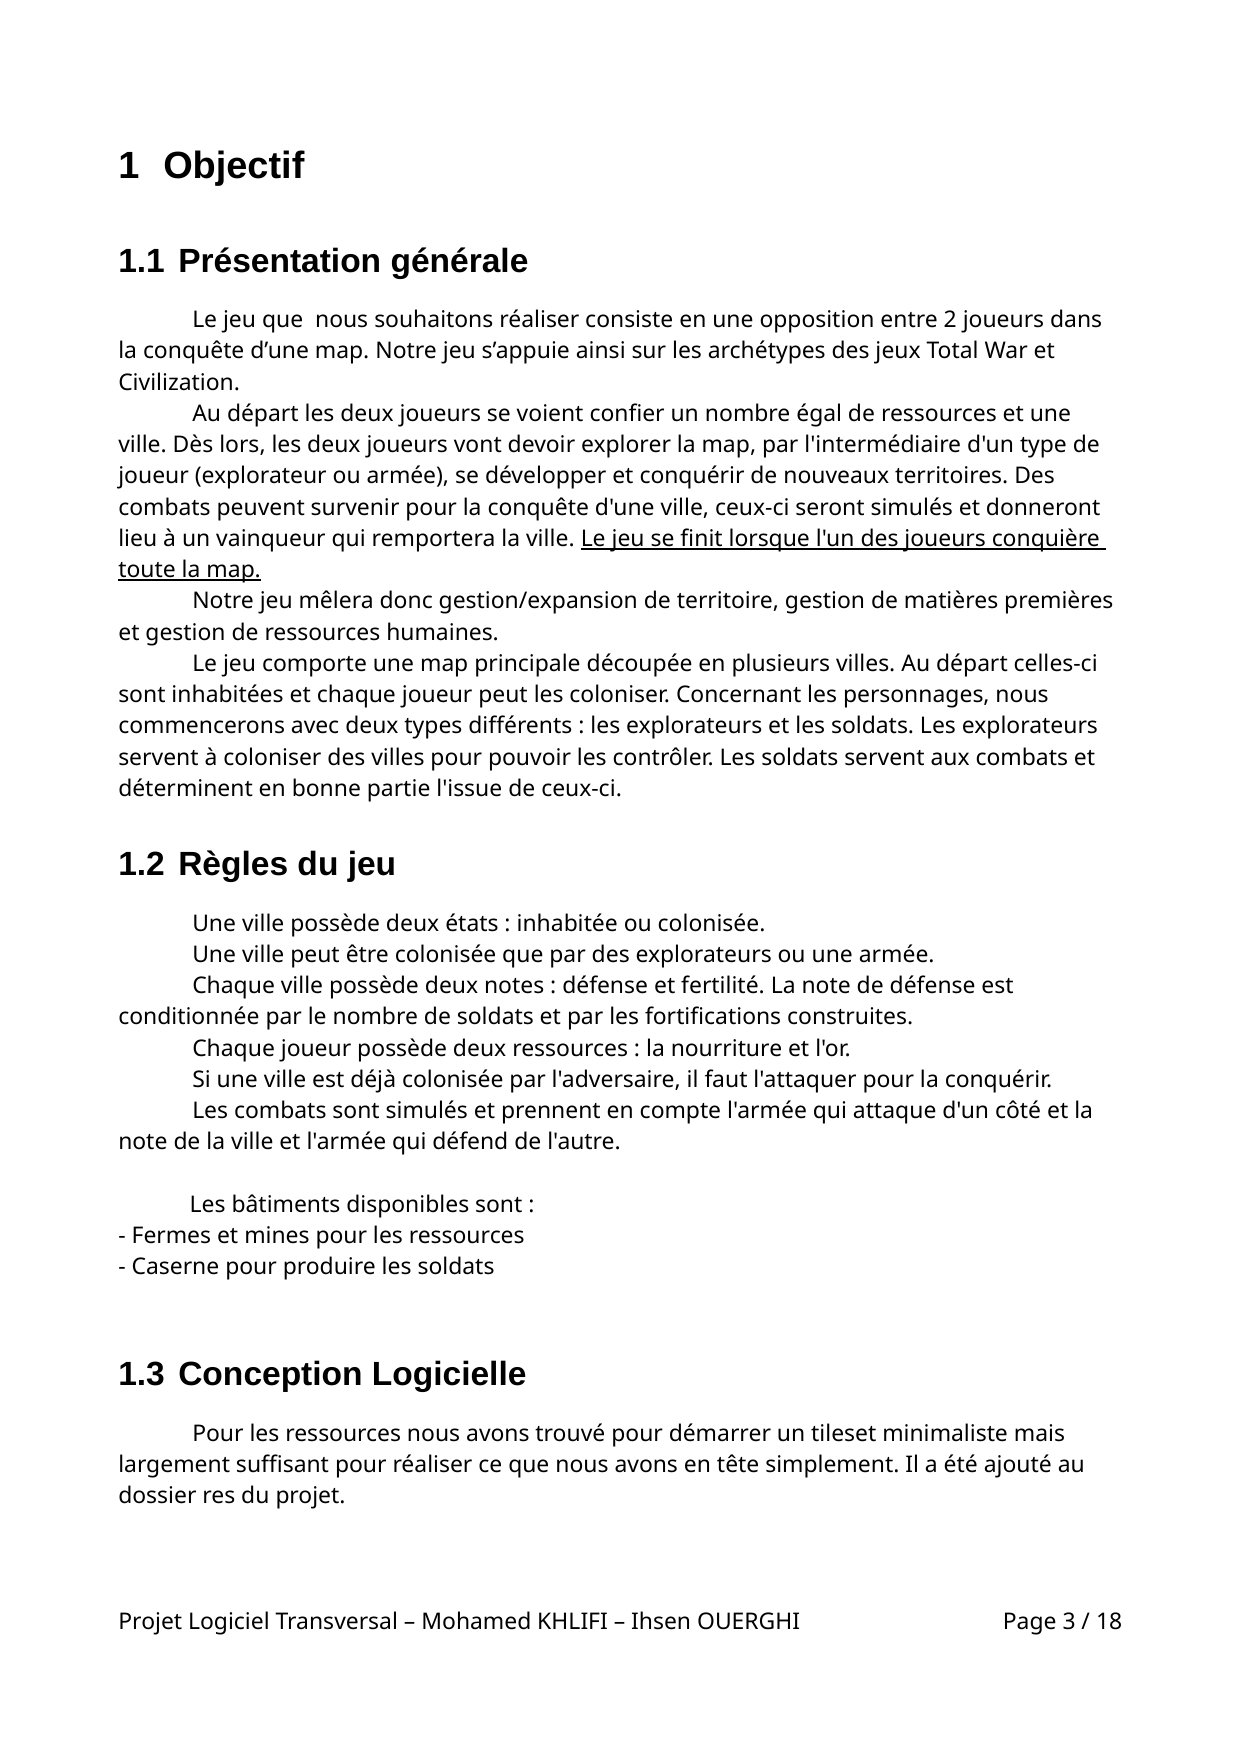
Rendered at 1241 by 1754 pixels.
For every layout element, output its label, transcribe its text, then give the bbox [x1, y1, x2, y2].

text Les bâtiments disponibles sont : [118, 1188, 1122, 1219]
text Au départ les deux joueurs se voient confier un nombre égal de ressources et une ville. Dès lors, les deux joueurs vont devoir explorer la map, par l'intermédiaire d'un type de joueur (explorateur ou armée), se développer et conquérir de nouveaux territoires. Des combats peuvent survenir pour la conquête d'une ville, ceux-ci seront simulés et donneront lieu à un vainqueur qui remportera la ville. Le jeu se finit lorsque l'un des joueurs conquière toute la map. [118, 397, 1122, 584]
text Les combats sont simulés et prennent en compte l'armée qui attaque d'un côté et la note de la ville et l'armée qui défend de l'autre. [118, 1094, 1122, 1157]
text Le jeu comporte une map principale découpée en plusieurs villes. Au départ celles-ci sont inhabitées et chaque joueur peut les coloniser. Concernant les personnages, nous commencerons avec deux types différents : les explorateurs et les soldats. Les explorateurs servent à coloniser des villes pour pouvoir les contrôler. Les soldats servent aux combats et déterminent en bonne partie l'issue de ceux-ci. [118, 647, 1122, 803]
subtitle Conception Logicielle [118, 1354, 1122, 1393]
text - Caserne pour produire les soldats [118, 1250, 1122, 1282]
text Une ville peut être colonisée que par des explorateurs ou une armée. [118, 938, 1122, 969]
text Pour les ressources nous avons trouvé pour démarrer un tileset minimaliste mais largement suffisant pour réaliser ce que nous avons en tête simplement. Il a été ajouté au dossier res du projet. [118, 1416, 1122, 1510]
text Chaque ville possède deux notes : défense et fertilité. La note de défense est conditionnée par le nombre de soldats et par les fortifications construites. [118, 969, 1122, 1032]
subtitle Objectif [118, 143, 1122, 187]
subtitle Règles du jeu [118, 844, 1122, 883]
text Si une ville est déjà colonisée par l'adversaire, il faut l'attaquer pour la conquérir. [118, 1063, 1122, 1094]
text Le jeu que nous souhaitons réaliser consiste en une opposition entre 2 joueurs dans la conquête d’une map. Notre jeu s’appuie ainsi sur les archétypes des jeux Total War et Civilization. [118, 303, 1122, 397]
text Une ville possède deux états : inhabitée ou colonisée. [118, 907, 1122, 938]
text Notre jeu mêlera donc gestion/expansion de territoire, gestion de matières premières et gestion de ressources humaines. [118, 584, 1122, 647]
text Chaque joueur possède deux ressources : la nourriture et l'or. [118, 1032, 1122, 1063]
text - Fermes et mines pour les ressources [118, 1219, 1122, 1250]
subtitle Présentation générale [118, 241, 1122, 279]
